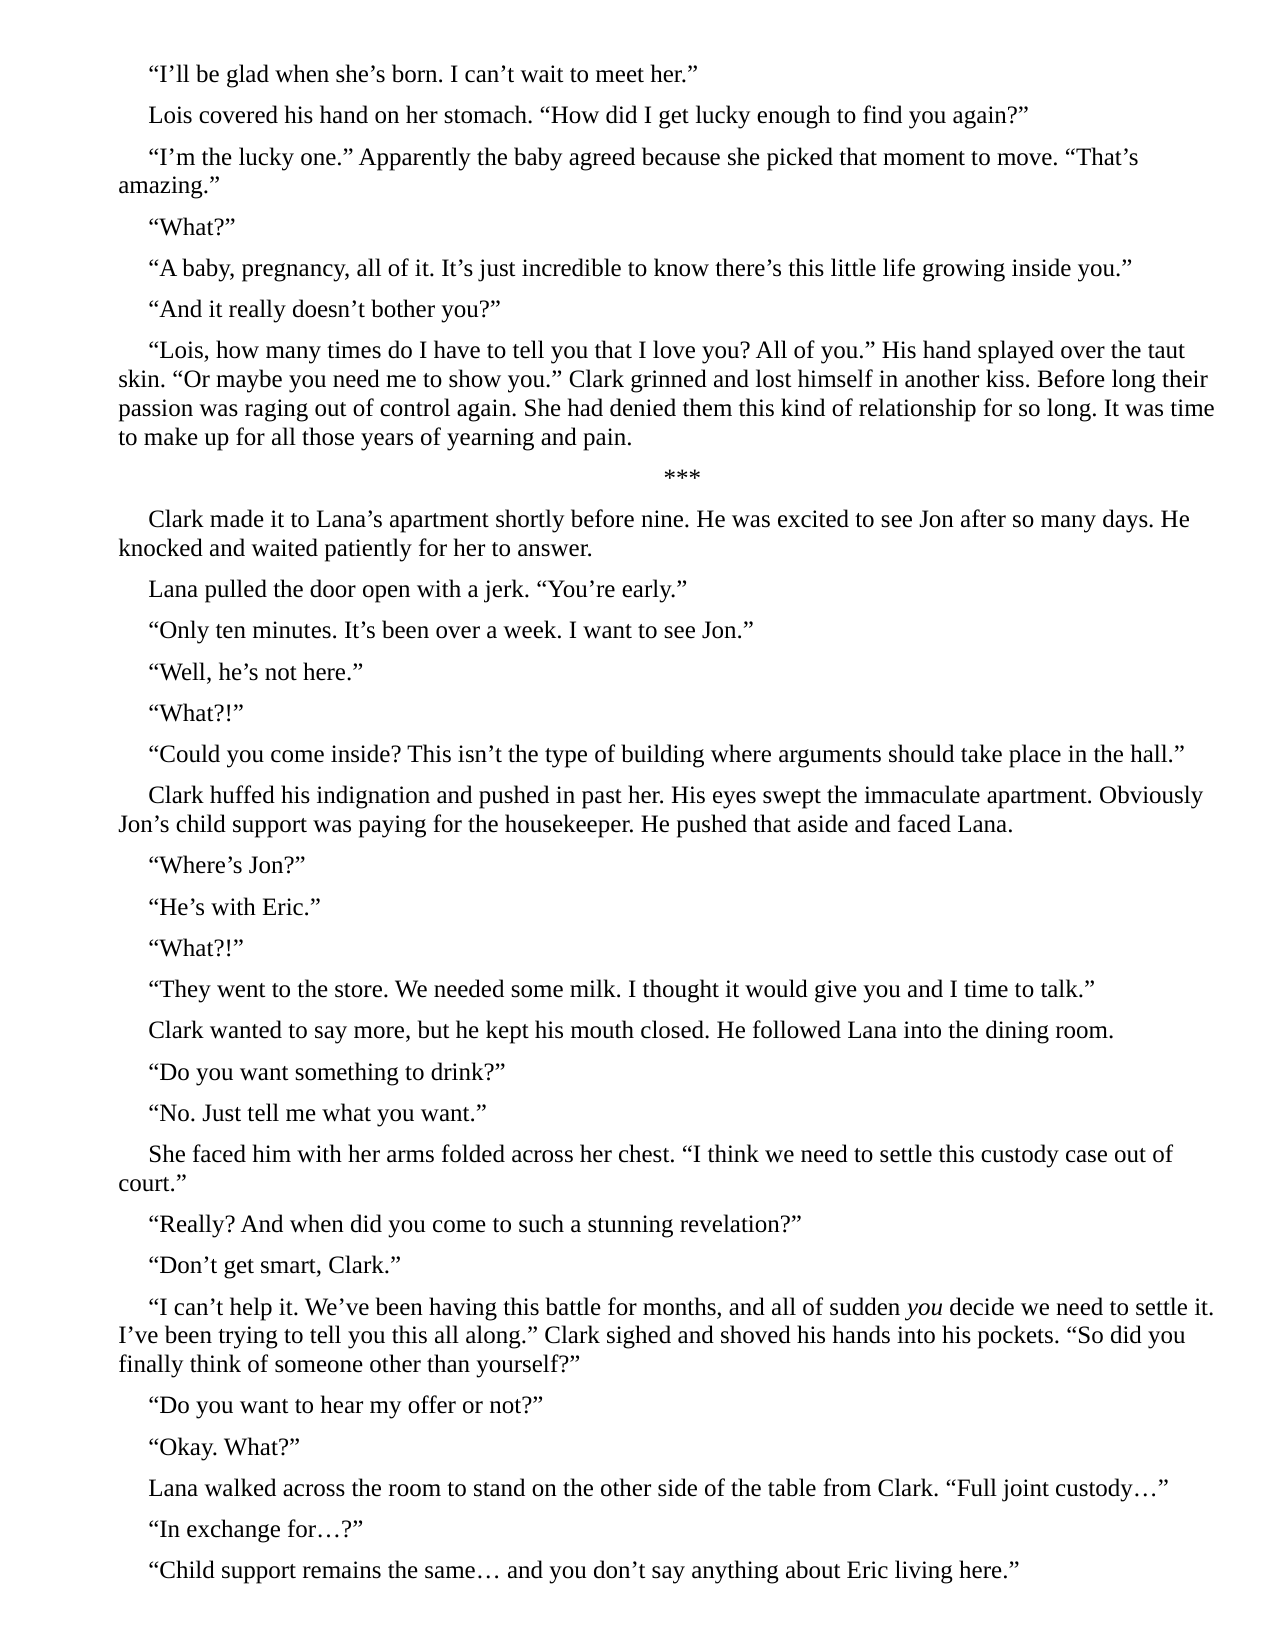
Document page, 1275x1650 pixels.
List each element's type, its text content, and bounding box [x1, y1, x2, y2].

text “Don’t get smart, Clark.” [118, 1250, 1216, 1279]
text Clark wanted to say more, but he kept his mouth closed. He followed Lana into the dining room. [118, 1015, 1216, 1044]
text “In exchange for…?” [118, 1514, 1216, 1543]
text “Only ten minutes. It’s been over a week. I want to see Jon.” [118, 615, 1216, 644]
text “What?!” [118, 933, 1216, 962]
text Clark made it to Lana’s apartment shortly before nine. He was excited to see Jon after so many days. He knocked and waited patiently for her to answer. [118, 504, 1216, 562]
text “What?” [118, 212, 1216, 240]
text “No. Just tell me what you want.” [118, 1098, 1216, 1127]
text “Could you come inside? This isn’t the type of building where arguments should take place in the hall.” [118, 739, 1216, 768]
text *** [118, 463, 1216, 492]
text “Where’s Jon?” [118, 850, 1216, 879]
text Lana pulled the door open with a jerk. “You’re early.” [118, 574, 1216, 603]
text “He’s with Eric.” [118, 892, 1216, 920]
text “Do you want something to drink?” [118, 1057, 1216, 1085]
text “I’ll be glad when she’s born. I can’t wait to meet her.” [118, 59, 1216, 88]
text She faced him with her arms folded across her chest. “I think we need to settle this custody case out of court.” [118, 1139, 1216, 1197]
text “What?!” [118, 698, 1216, 727]
text “They went to the store. We needed some milk. I thought it would give you and I time to talk.” [118, 974, 1216, 1003]
text Lois covered his hand on her stomach. “How did I get lucky enough to find you again?” [118, 100, 1216, 129]
text “Well, he’s not here.” [118, 657, 1216, 685]
text “And it really doesn’t bother you?” [118, 294, 1216, 323]
text “Do you want to hear my offer or not?” [118, 1390, 1216, 1419]
text “Lois, how many times do I have to tell you that I love you? All of you.” His hand splayed over the taut skin. “Or maybe you need me to show you.” Clark grinned and lost himself in another kiss. Before long their passion was raging out of control again. She had denied them this kind of relationship for so long. It was time to make up for all those years of yearning and pain. [118, 335, 1216, 450]
text “A baby, pregnancy, all of it. It’s just incredible to know there’s this little life growing inside you.” [118, 253, 1216, 282]
text “I can’t help it. We’ve been having this battle for months, and all of sudden you decide we need to settle it. I’ve been trying to tell you this all along.” Clark sighed and shoved his hands into his pockets. “So did you finally think of someone other than yourself?” [118, 1292, 1216, 1378]
text Lana walked across the room to stand on the other side of the table from Clark. “Full joint custody…” [118, 1473, 1216, 1502]
text “Okay. What?” [118, 1432, 1216, 1460]
text “Really? And when did you come to such a stunning revelation?” [118, 1209, 1216, 1238]
text Clark huffed his indignation and pushed in past her. His eyes swept the immaculate apartment. Obviously Jon’s child support was paying for the housekeeper. He pushed that aside and faced Lana. [118, 780, 1216, 838]
text “Child support remains the same… and you don’t say anything about Eric living here.” [118, 1555, 1216, 1584]
text “I’m the lucky one.” Apparently the baby agreed because she picked that moment to move. “That’s amazing.” [118, 142, 1216, 199]
